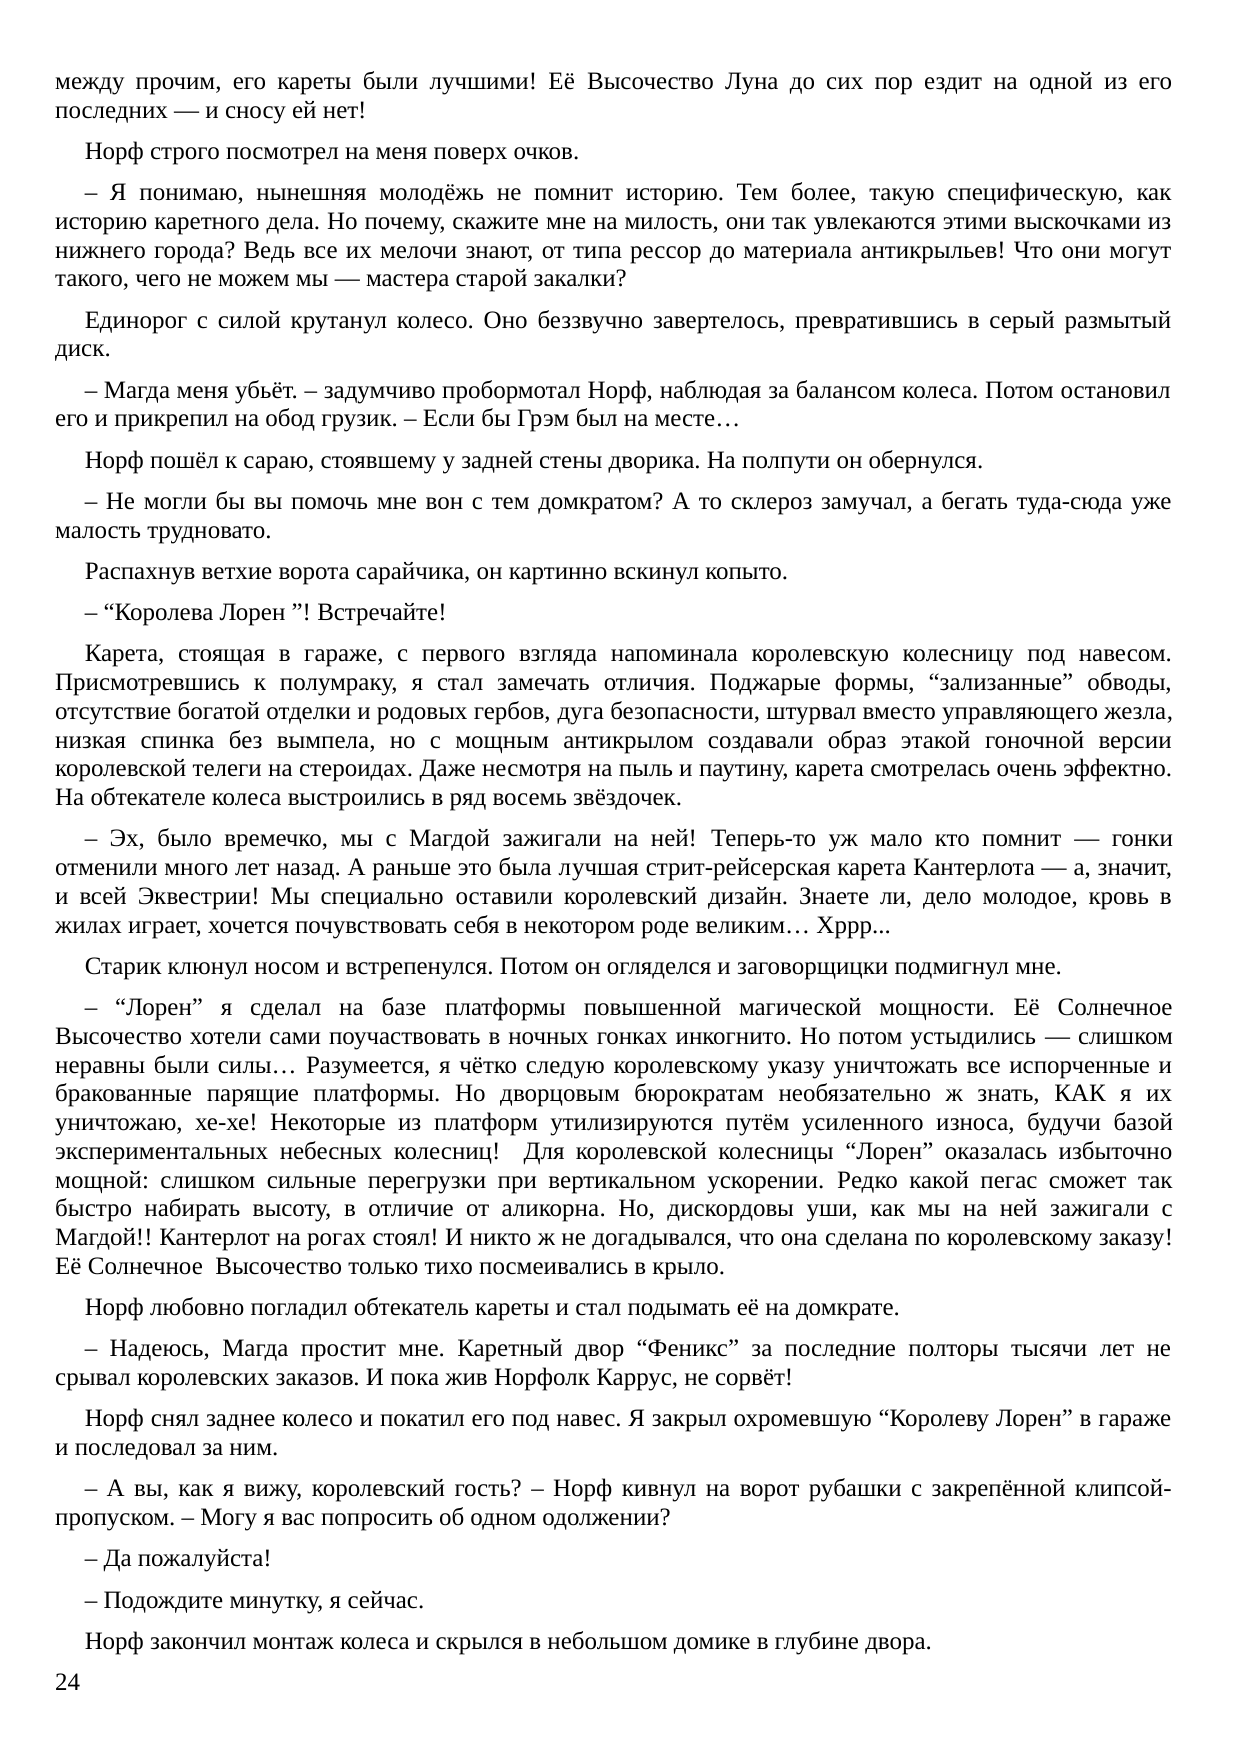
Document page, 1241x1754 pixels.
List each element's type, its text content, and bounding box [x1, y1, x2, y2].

text – “Королева Лорен ”! Встречайте! [55, 597, 1173, 626]
text Норф строго посмотрел на меня поверх очков. [55, 136, 1173, 165]
text – Не могли бы вы помочь мне вон с тем домкратом? А то склероз замучал, а бегать туда-сюда уже малость трудновато. [55, 486, 1173, 543]
text – Надеюсь, Магда простит мне. Каретный двор “Феникс” за последние полторы тысячи лет не срывал королевских заказов. И пока жив Норфолк Каррус, не сорвёт! [55, 1333, 1173, 1391]
text – “Лорен” я сделал на базе платформы повышенной магической мощности. Её Солнечное Высочество хотели сами поучаствовать в ночных гонках инкогнито. Но потом устыдились — слишком неравны были силы… Разумеется, я чётко следую королевскому указу уничтожать все испорченные и бракованные парящие платформы. Но дворцовым бюрократам необязательно ж знать, КАК я их уничтожаю, хе-хе! Некоторые из платформ утилизируются путём усиленного износа, будучи базой экспериментальных небесных колесниц! Для королевской колесницы “Лорен” оказалась избыточно мощной: слишком сильные перегрузки при вертикальном ускорении. Редко какой пегас сможет так быстро набирать высоту, в отличие от аликорна. Но, дискордовы уши, как мы на ней зажигали с Магдой!! Кантерлот на рогах стоял! И никто ж не догадывался, что она сделана по королевскому заказу! Её Солнечное Высочество только тихо посмеивались в крыло. [55, 992, 1173, 1280]
text – Да пожалуйста! [55, 1543, 1173, 1572]
text – А вы, как я вижу, королевский гость? – Норф кивнул на ворот рубашки с закрепённой клипсой-пропуском. – Могу я вас попросить об одном одолжении? [55, 1473, 1173, 1531]
text – Я понимаю, нынешняя молодёжь не помнит историю. Тем более, такую специфическую, как историю каретного дела. Но почему, скажите мне на милость, они так увлекаются этими выскочками из нижнего города? Ведь все их мелочи знают, от типа рессор до материала антикрыльев! Что они могут такого, чего не можем мы — мастера старой закалки? [55, 177, 1173, 292]
text между прочим, его кареты были лучшими! Её Высочество Луна до сих пор ездит на одной из его последних — и сносу ей нет! [55, 66, 1173, 123]
text – Магда меня убьёт. – задумчиво пробормотал Норф, наблюдая за балансом колеса. Потом остановил его и прикрепил на обод грузик. – Если бы Грэм был на месте… [55, 375, 1173, 432]
text Старик клюнул носом и встрепенулся. Потом он огляделся и заговорщицки подмигнул мне. [55, 951, 1173, 980]
text Единорог с силой крутанул колесо. Оно беззвучно завертелось, превратившись в серый размытый диск. [55, 305, 1173, 362]
text Норф пошёл к сараю, стоявшему у задней стены дворика. На полпути он обернулся. [55, 445, 1173, 473]
text Норф снял заднее колесо и покатил его под навес. Я закрыл охромевшую “Королеву Лорен” в гараже и последовал за ним. [55, 1403, 1173, 1461]
text Норф любовно погладил обтекатель кареты и стал подымать её на домкрате. [55, 1292, 1173, 1321]
text – Эх, было времечко, мы с Магдой зажигали на ней! Теперь-то уж мало кто помнит — гонки отменили много лет назад. А раньше это была лучшая стрит-рейсерская карета Кантерлота — а, значит, и всей Эквестрии! Мы специально оставили королевский дизайн. Знаете ли, дело молодое, кровь в жилах играет, хочется почувствовать себя в некотором роде великим… Хррр... [55, 823, 1173, 938]
text Распахнув ветхие ворота сарайчика, он картинно вскинул копыто. [55, 556, 1173, 585]
text Карета, стоящая в гараже, с первого взгляда напоминала королевскую колесницу под навесом. Присмотревшись к полумраку, я стал замечать отличия. Поджарые формы, “зализанные” обводы, отсутствие богатой отделки и родовых гербов, дуга безопасности, штурвал вместо управляющего жезла, низкая спинка без вымпела, но с мощным антикрылом создавали образ этакой гоночной версии королевской телеги на стероидах. Даже несмотря на пыль и паутину, карета смотрелась очень эффектно. На обтекателе колеса выстроились в ряд восемь звёздочек. [55, 638, 1173, 811]
text Норф закончил монтаж колеса и скрылся в небольшом домике в глубине двора. [55, 1626, 1173, 1655]
text – Подождите минутку, я сейчас. [55, 1585, 1173, 1613]
